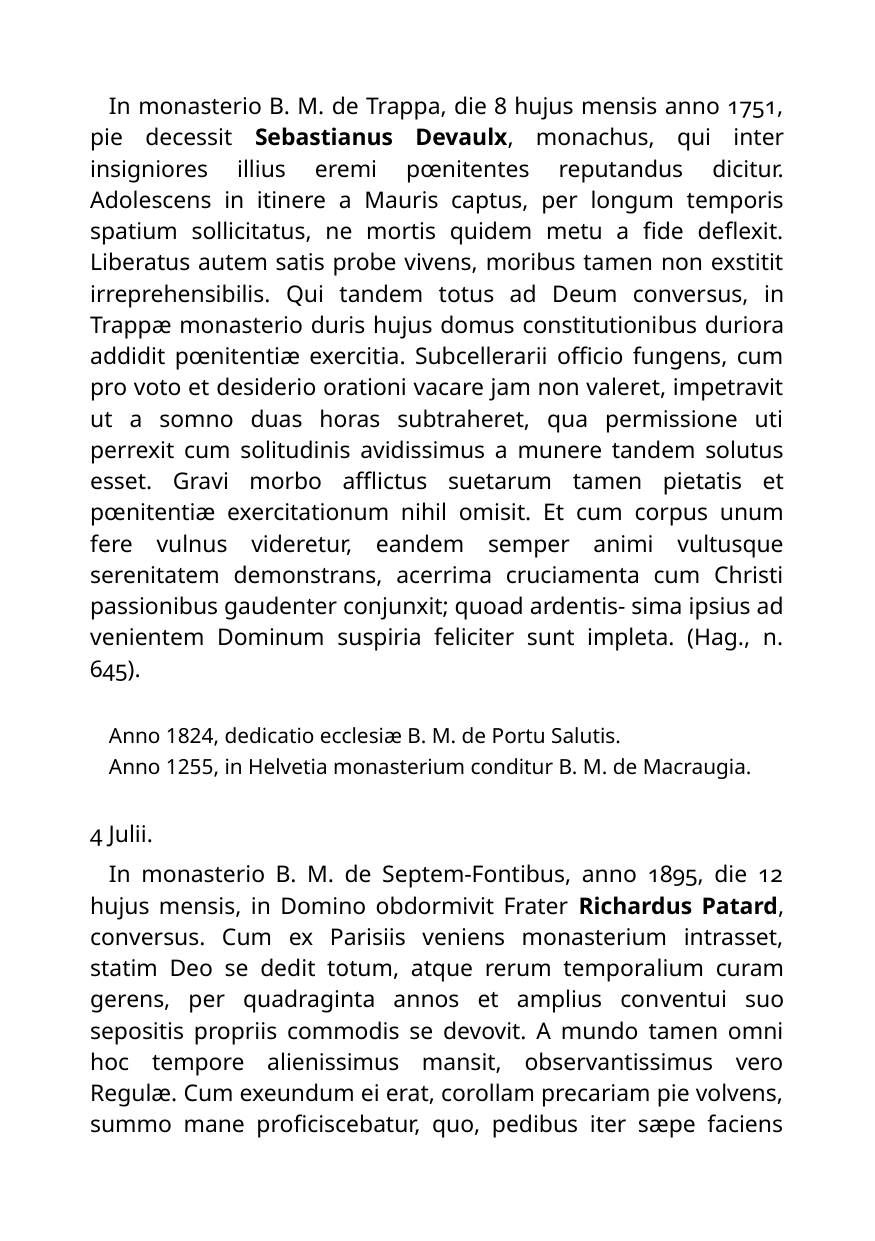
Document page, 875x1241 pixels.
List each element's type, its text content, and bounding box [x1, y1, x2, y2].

text 4 Julii. [90, 818, 784, 849]
text Anno 1255, in Helvetia monasterium conditur B. M. de Macraugia. [90, 752, 784, 781]
text Anno 1824, dedicatio ecclesiæ B. M. de Portu Salutis. [90, 721, 784, 749]
text In monasterio B. M. de Septem-Fontibus, anno 1895, die 12 hujus mensis, in Domino obdormivit Frater Richardus Patard, conversus. Cum ex Parisiis veniens monasterium intrasset, statim Deo se dedit totum, atque rerum tempora­lium curam gerens, per quadraginta annos et amplius con­ventui suo sepositis propriis commodis se devovit. A mundo tamen omni hoc tempore alienissimus mansit, observantissimus vero Regulæ. Cum exeundum ei erat, corollam precariam pie volvens, summo mane proficiscebatur, quo, pedibus iter sæpe faciens [90, 858, 784, 1140]
text In monasterio B. M. de Trappa, die 8 hujus mensis anno 1751, pie decessit Sebastianus Devaulx, monachus, qui inter insigniores illius eremi pœnitentes reputandus dicitur. Adolescens in itinere a Mauris captus, per longum temporis spatium sollicitatus, ne mortis quidem metu a fide deflexit. Liberatus autem satis probe vivens, moribus tamen non exstitit irreprehensibilis. Qui tandem totus ad Deum conver­sus, in Trappæ monasterio duris hujus domus constitutioni­bus duriora addidit pœnitentiæ exercitia. Subcellerarii officio fungens, cum pro voto et desiderio orationi vacare jam non valeret, impetravit ut a somno duas horas subtraheret, qua permissione uti perrexit cum solitudinis avidissimus a munere tandem solutus esset. Gravi morbo afflictus suetarum tamen pietatis et pœnitentiæ exercitationum nihil omisit. Et cum corpus unum fere vulnus videretur, eandem semper animi vultusque serenitatem demonstrans, acerrima cruciamenta cum Christi passionibus gaudenter conjunxit; quoad ardentis- sima ipsius ad venientem Dominum suspiria feliciter sunt impleta. (Hag., n. 645). [90, 90, 784, 684]
